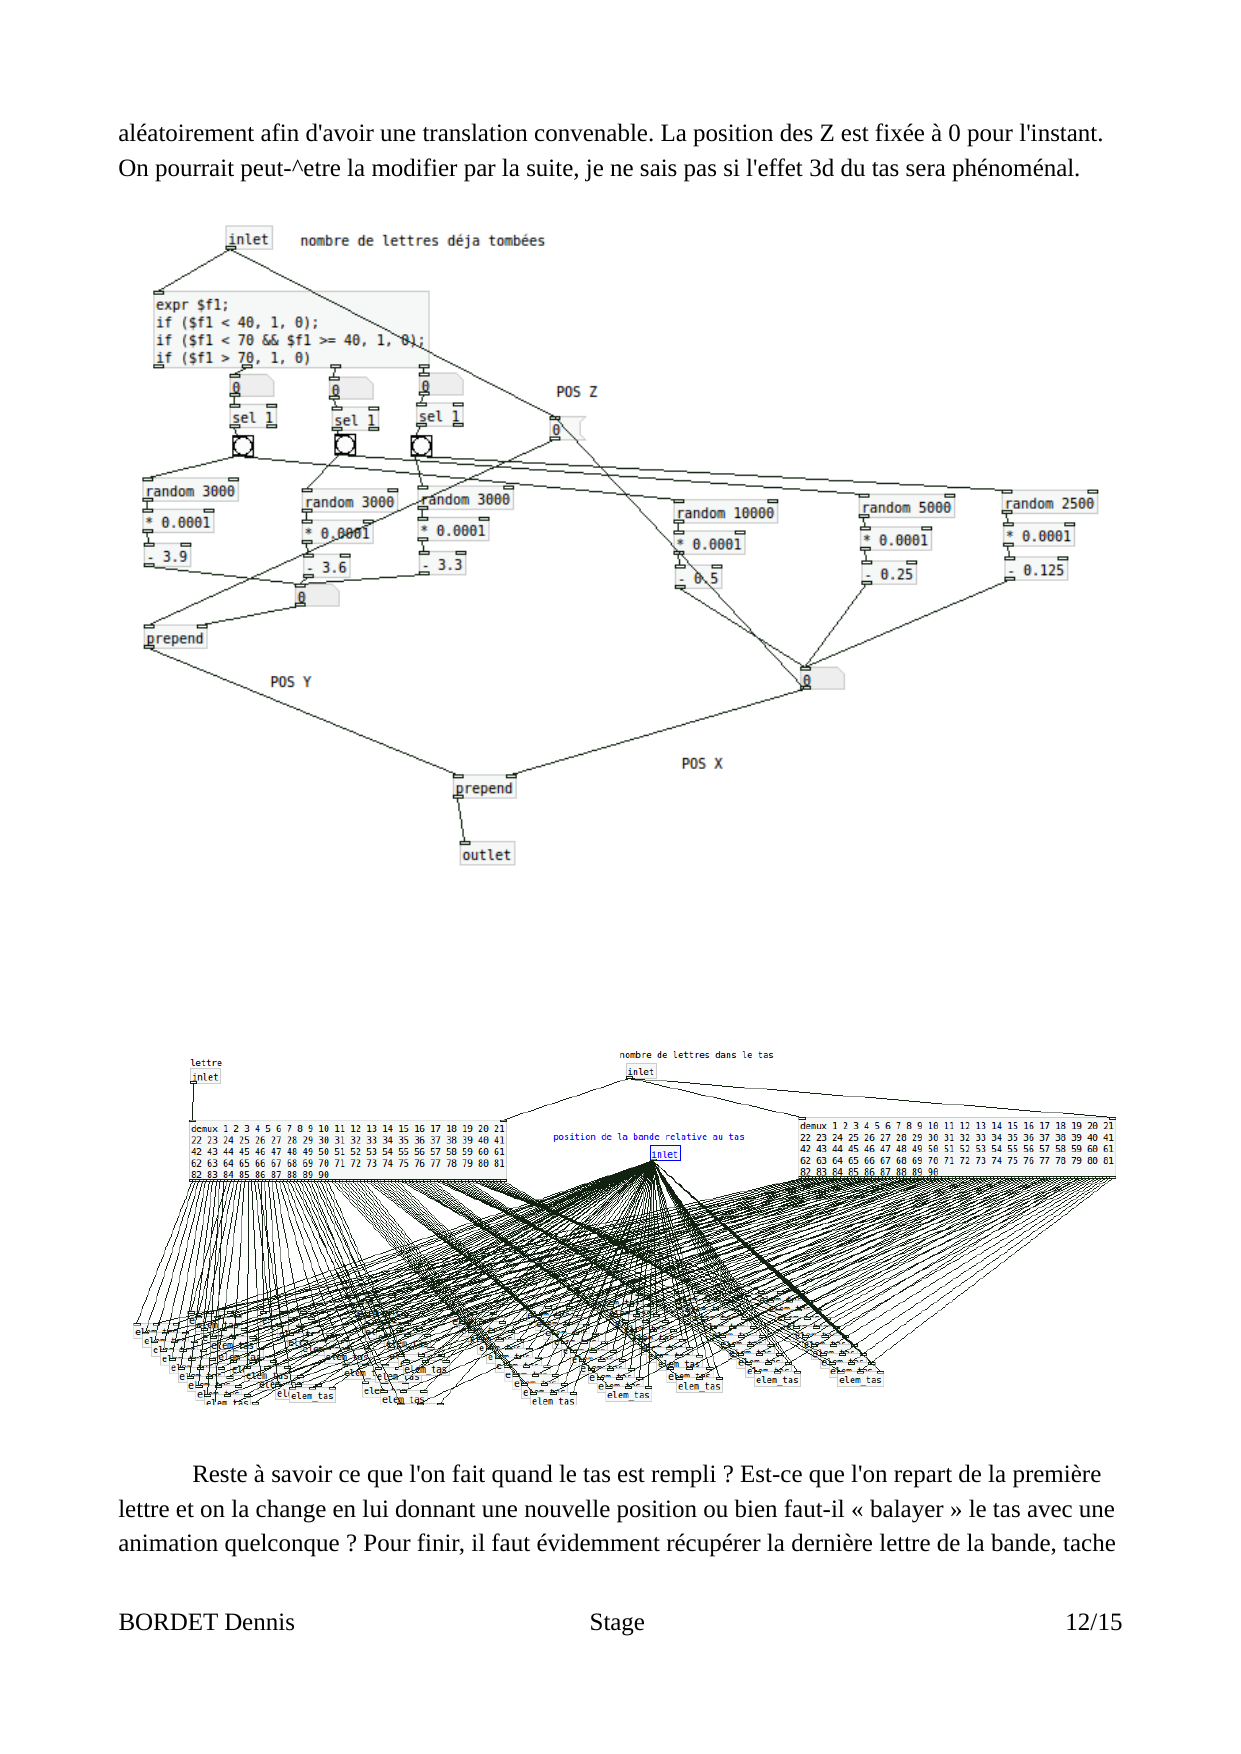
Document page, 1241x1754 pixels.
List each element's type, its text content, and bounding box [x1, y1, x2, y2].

text Reste à savoir ce que l'on fait quand le tas est rempli ? Est-ce que l'on repart de la première lettre et on la change en lui donnant une nouvelle position ou bien faut-il « balayer » le tas avec une animation quelconque ? Pour finir, il faut évidemment récupérer la dernière lettre de la bande, tache [118, 1459, 1122, 1557]
picture [118, 1049, 1123, 1405]
picture [118, 201, 1123, 897]
text aléatoirement afin d'avoir une translation convenable. La position des Z est fixée à 0 pour l'instant. On pourrait peut-^etre la modifier par la suite, je ne sais pas si l'effet 3d du tas sera phénoménal. [118, 118, 1122, 181]
